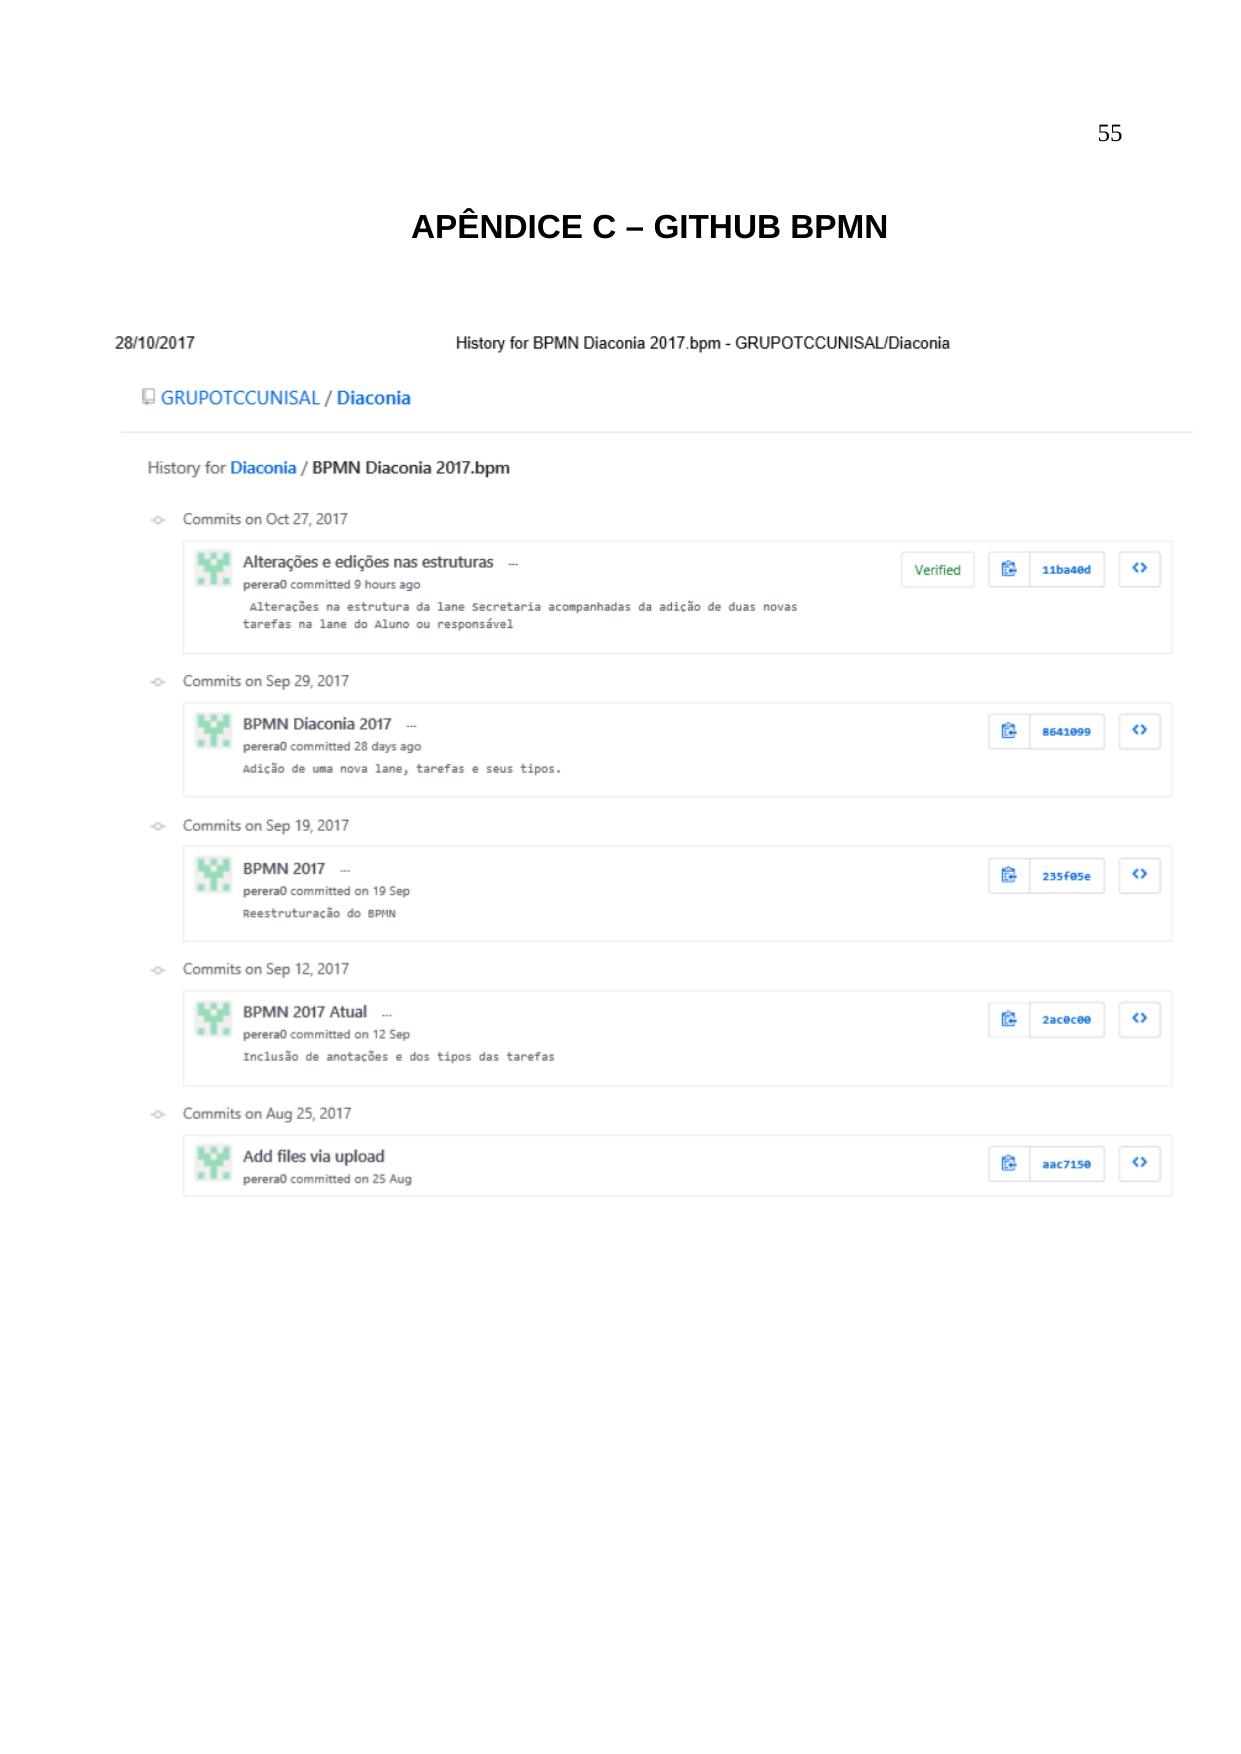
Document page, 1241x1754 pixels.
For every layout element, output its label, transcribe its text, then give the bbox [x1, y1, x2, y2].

picture [104, 313, 1196, 1213]
subtitle apêndice c – github bpmn [177, 207, 1122, 245]
